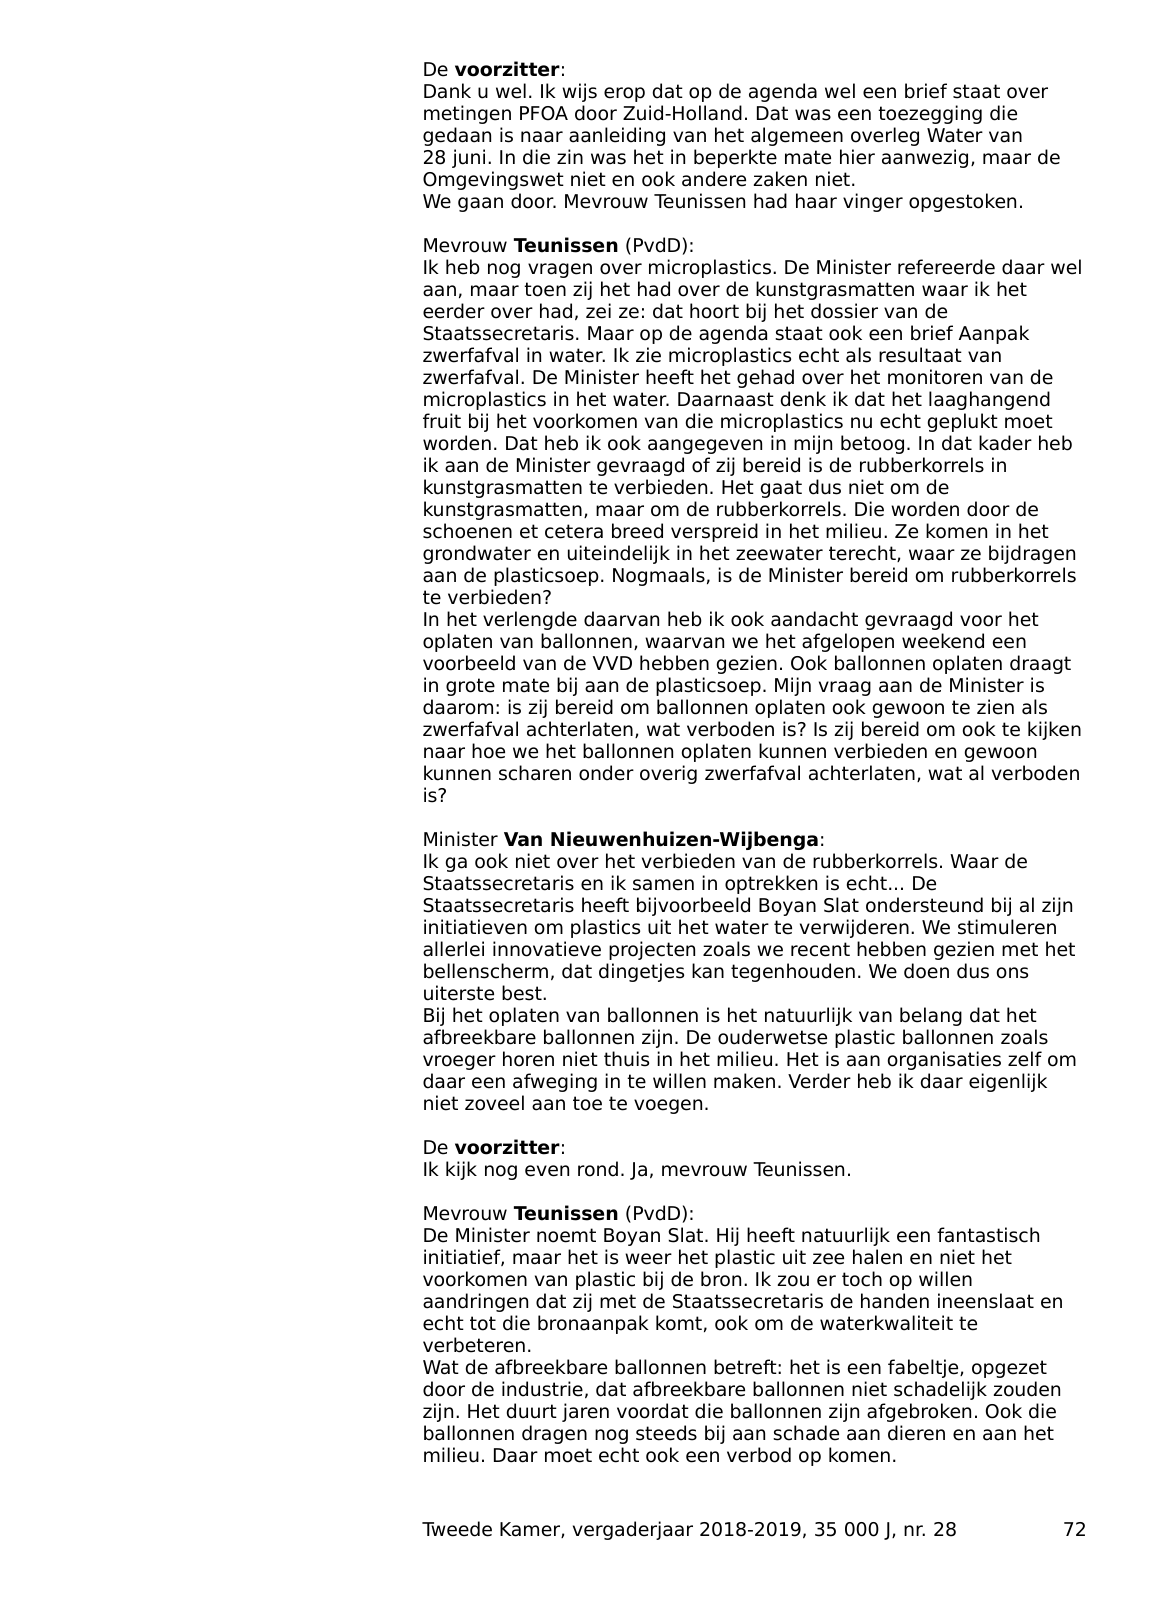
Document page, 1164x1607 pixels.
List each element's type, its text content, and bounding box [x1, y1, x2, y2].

text We gaan door. Mevrouw Teunissen had haar vinger opgestoken. [422, 191, 1087, 213]
text Wat de afbreekbare ballonnen betreft: het is een fabeltje, opgezet door de industrie, dat afbreekbare ballonnen niet schadelijk zouden zijn. Het duurt jaren voordat die ballonnen zijn afgebroken. Ook die ballonnen dragen nog steeds bij aan schade aan dieren en aan het milieu. Daar moet echt ook een verbod op komen. [422, 1357, 1087, 1467]
text Bij het oplaten van ballonnen is het natuurlijk van belang dat het afbreekbare ballonnen zijn. De ouderwetse plastic ballonnen zoals vroeger horen niet thuis in het milieu. Het is aan organisaties zelf om daar een afweging in te willen maken. Verder heb ik daar eigenlijk niet zoveel aan toe te voegen. [422, 1004, 1087, 1114]
text In het verlengde daarvan heb ik ook aandacht gevraagd voor het oplaten van ballonnen, waarvan we het afgelopen weekend een voorbeeld van de VVD hebben gezien. Ook ballonnen oplaten draagt in grote mate bij aan de plasticsoep. Mijn vraag aan de Minister is daarom: is zij bereid om ballonnen oplaten ook gewoon te zien als zwerfafval achterlaten, wat verboden is? Is zij bereid om ook te kijken naar hoe we het ballonnen oplaten kunnen verbieden en gewoon kunnen scharen onder overig zwerfafval achterlaten, wat al verboden is? [422, 609, 1087, 807]
text Ik kijk nog even rond. Ja, mevrouw Teunissen. [422, 1159, 1087, 1181]
text Minister Van Nieuwenhuizen-Wijbenga: [422, 829, 1087, 851]
text Mevrouw Teunissen (PvdD): [422, 1203, 1087, 1225]
text Ik ga ook niet over het verbieden van de rubberkorrels. Waar de Staatssecretaris en ik samen in optrekken is echt... De Staatssecretaris heeft bijvoorbeeld Boyan Slat ondersteund bij al zijn initiatieven om plastics uit het water te verwijderen. We stimuleren allerlei innovatieve projecten zoals we recent hebben gezien met het bellenscherm, dat dingetjes kan tegenhouden. We doen dus ons uiterste best. [422, 851, 1087, 1004]
text Ik heb nog vragen over microplastics. De Minister refereerde daar wel aan, maar toen zij het had over de kunstgrasmatten waar ik het eerder over had, zei ze: dat hoort bij het dossier van de Staatssecretaris. Maar op de agenda staat ook een brief Aanpak zwerfafval in water. Ik zie microplastics echt als resultaat van zwerfafval. De Minister heeft het gehad over het monitoren van de microplastics in het water. Daarnaast denk ik dat het laaghangend fruit bij het voorkomen van die microplastics nu echt geplukt moet worden. Dat heb ik ook aangegeven in mijn betoog. In dat kader heb ik aan de Minister gevraagd of zij bereid is de rubberkorrels in kunstgrasmatten te verbieden. Het gaat dus niet om de kunstgrasmatten, maar om de rubberkorrels. Die worden door de schoenen et cetera breed verspreid in het milieu. Ze komen in het grondwater en uiteindelijk in het zeewater terecht, waar ze bijdragen aan de plasticsoep. Nogmaals, is de Minister bereid om rubberkorrels te verbieden? [422, 257, 1087, 609]
text Mevrouw Teunissen (PvdD): [422, 235, 1087, 257]
text De Minister noemt Boyan Slat. Hij heeft natuurlijk een fantastisch initiatief, maar het is weer het plastic uit zee halen en niet het voorkomen van plastic bij de bron. Ik zou er toch op willen aandringen dat zij met de Staatssecretaris de handen ineenslaat en echt tot die bronaanpak komt, ook om de waterkwaliteit te verbeteren. [422, 1225, 1087, 1357]
text De voorzitter: [422, 59, 1087, 81]
text De voorzitter: [422, 1137, 1087, 1159]
text Dank u wel. Ik wijs erop dat op de agenda wel een brief staat over metingen PFOA door Zuid-Holland. Dat was een toezegging die gedaan is naar aanleiding van het algemeen overleg Water van 28 juni. In die zin was het in beperkte mate hier aanwezig, maar de Omgevingswet niet en ook andere zaken niet. [422, 81, 1087, 191]
